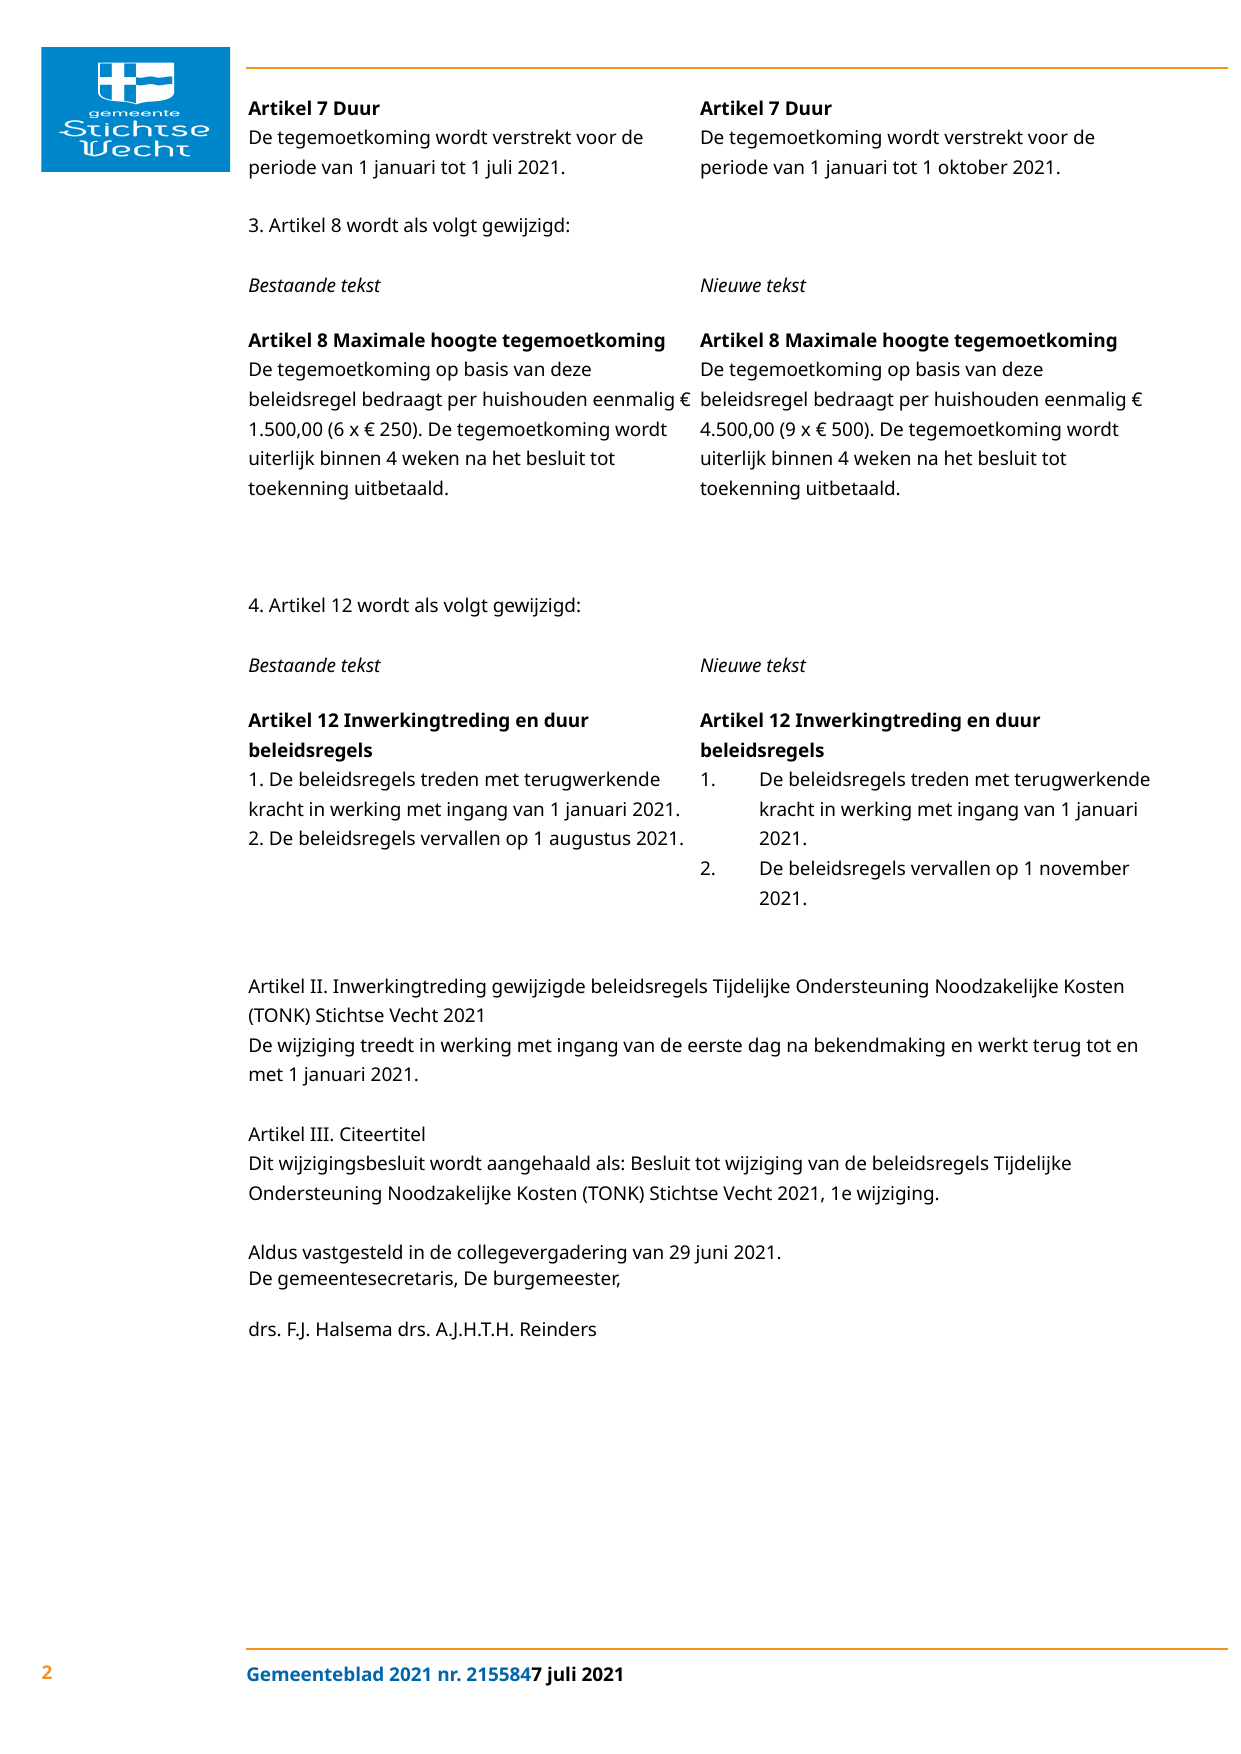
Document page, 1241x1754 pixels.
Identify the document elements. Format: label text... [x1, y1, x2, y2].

table_cell Artikel 12 Inwerkingtreding en duur beleidsregels De beleidsregels treden met terugwerkende kracht in werking met ingang van 1 januari 2021. De beleidsregels vervallen op 1 november 2021. [700, 707, 1152, 940]
table_cell Artikel 7 Duur De tegemoetkoming wordt verstrekt voor de periode van 1 januari tot 1 oktober 2021. [700, 95, 1152, 209]
table_header Bestaande tekst [248, 652, 700, 707]
table_header Nieuwe tekst [700, 272, 1152, 327]
text Aldus vastgesteld in de collegevergadering van 29 juni 2021. [248, 1239, 1152, 1265]
table_cell Artikel 8 Maximale hoogte tegemoetkoming De tegemoetkoming op basis van deze beleidsregel bedraagt per huishouden eenmalig € 4.500,00 (9 x € 500). De tegemoetkoming wordt uiterlijk binnen 4 weken na het besluit tot toekenning uitbetaald. [700, 327, 1152, 530]
text Artikel III. Citeertitel [248, 1121, 1152, 1147]
text De wijziging treedt in werking met ingang van de eerste dag na bekendmaking en werkt terug tot en met 1 januari 2021. [248, 1032, 1152, 1087]
table_cell Artikel 12 Inwerkingtreding en duur beleidsregels 1. De beleidsregels treden met terugwerkende kracht in werking met ingang van 1 januari 2021. 2. De beleidsregels vervallen op 1 augustus 2021. [248, 707, 700, 940]
table_header Bestaande tekst [248, 272, 700, 327]
text Artikel II. Inwerkingtreding gewijzigde beleidsregels Tijdelijke Ondersteuning Noodzakelijke Kosten (TONK) Stichtse Vecht 2021 [248, 973, 1152, 1028]
table_cell Artikel 8 Maximale hoogte tegemoetkoming De tegemoetkoming op basis van deze beleidsregel bedraagt per huishouden eenmalig € 1.500,00 (6 x € 250). De tegemoetkoming wordt uiterlijk binnen 4 weken na het besluit tot toekenning uitbetaald. [248, 327, 700, 530]
table_cell Artikel 7 Duur De tegemoetkoming wordt verstrekt voor de periode van 1 januari tot 1 juli 2021. [248, 95, 700, 209]
picture [137, 63, 174, 103]
text 3. Artikel 8 wordt als volgt gewijzigd: [248, 212, 1152, 238]
text De gemeentesecretaris, De burgemeester, [248, 1265, 1152, 1291]
text drs. F.J. Halsema drs. A.J.H.T.H. Reinders [248, 1316, 1152, 1342]
text 4. Artikel 12 wordt als volgt gewijzigd: [248, 593, 1152, 618]
table_header Nieuwe tekst [700, 652, 1152, 707]
text Dit wijzigingsbesluit wordt aangehaald als: Besluit tot wijziging van de beleidsregels Tijdelijke Ondersteuning Noodzakelijke Kosten (TONK) Stichtse Vecht 2021, 1e wijziging. [248, 1150, 1152, 1206]
picture [99, 63, 135, 101]
